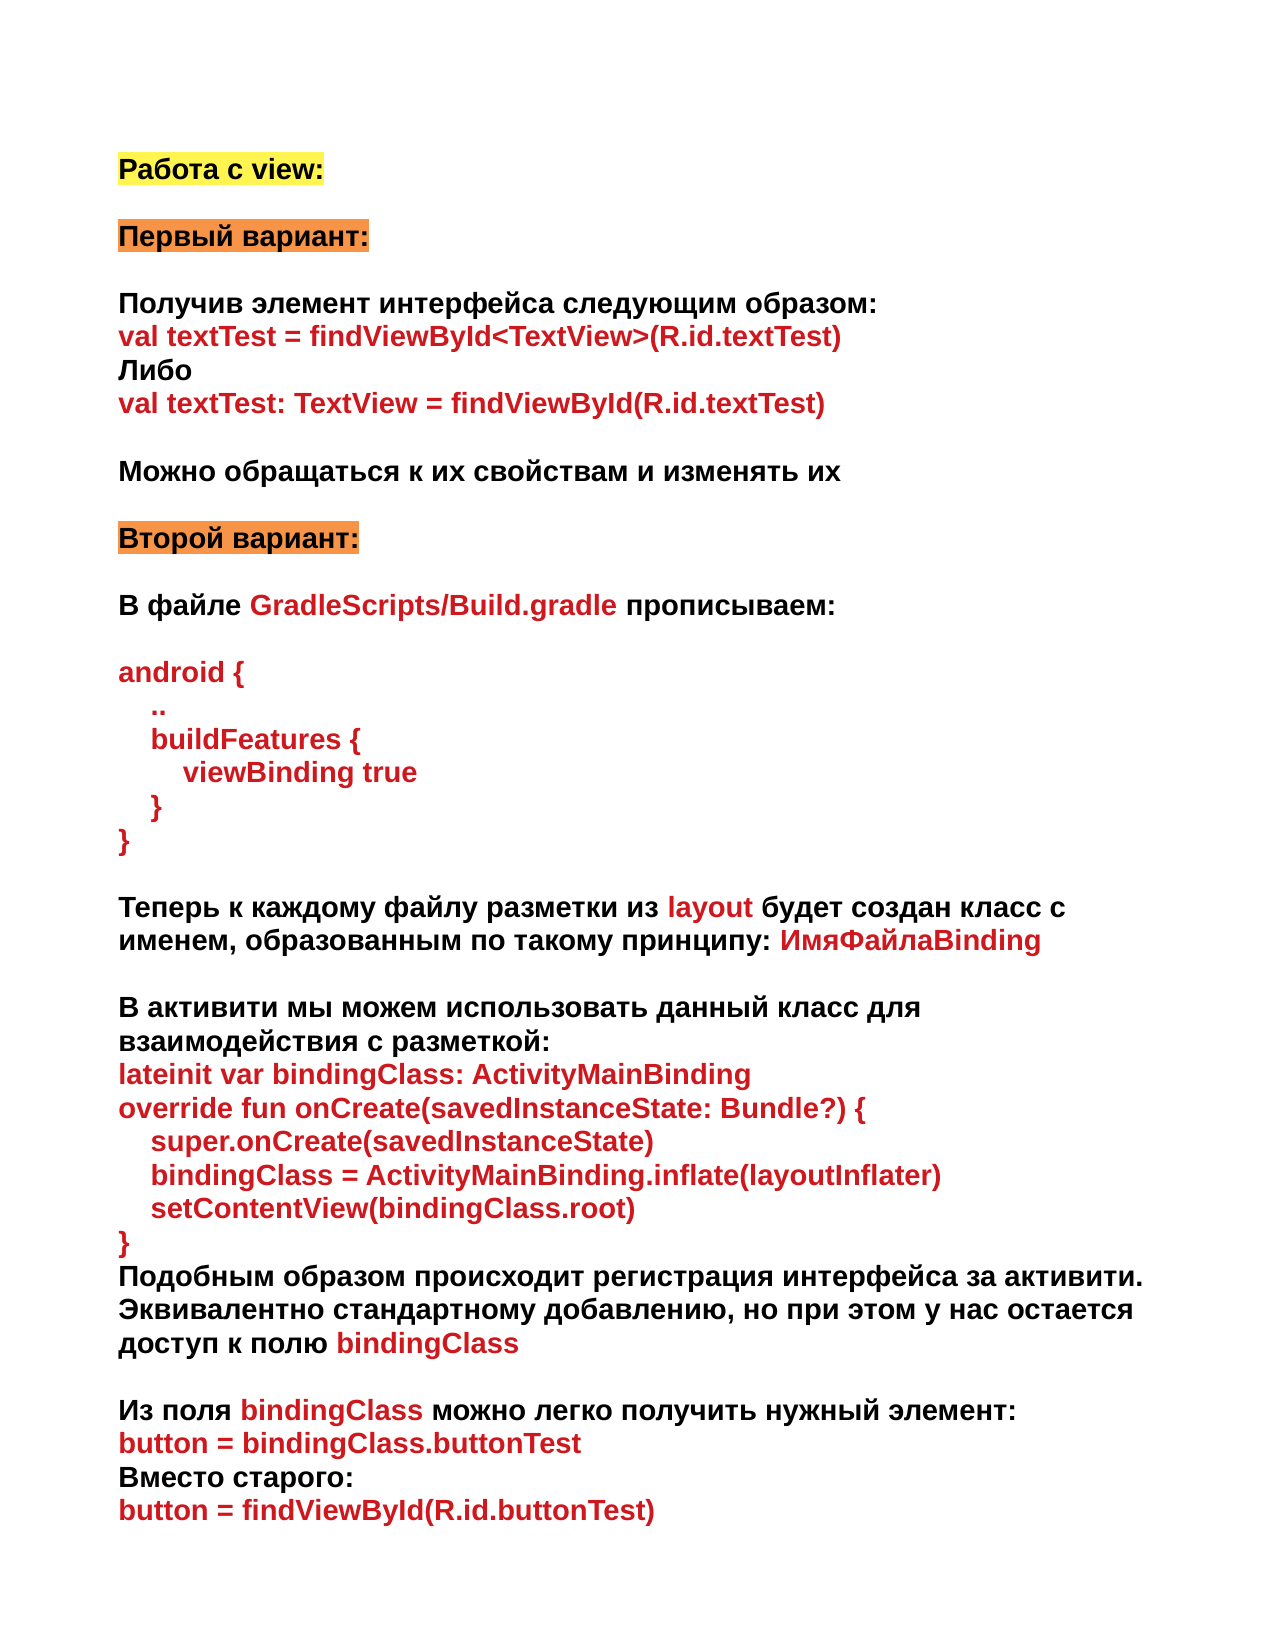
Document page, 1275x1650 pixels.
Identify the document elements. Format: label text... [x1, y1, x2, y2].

text val textTest = findViewById<TextView>(R.id.textTest) [118, 319, 1157, 353]
text buildFeatures { [118, 722, 1157, 755]
text bindingClass = ActivityMainBinding.inflate(layoutInflater) [118, 1158, 1157, 1191]
text button = findViewById(R.id.buttonTest) [118, 1493, 1157, 1527]
text Получив элемент интерфейса следующим образом: [118, 286, 1157, 319]
text В файле GradleScripts/Build.gradle прописываем: [118, 588, 1157, 621]
text override fun onCreate(savedInstanceState: Bundle?) { [118, 1091, 1157, 1124]
text Подобным образом происходит регистрация интерфейса за активити. Эквивалентно стандартному добавлению, но при этом у нас остается доступ к полю bindingClass [118, 1258, 1157, 1359]
text Первый вариант: [118, 219, 1157, 252]
text Вместо старого: [118, 1460, 1157, 1493]
text Либо [118, 353, 1157, 386]
text Работа с view: [118, 152, 1157, 185]
text Теперь к каждому файлу разметки из layout будет создан класс с именем, образованным по такому принципу: ИмяФайлаBinding [118, 889, 1157, 957]
text } [118, 822, 1157, 856]
text Можно обращаться к их свойствам и изменять их [118, 453, 1157, 487]
text viewBinding true [118, 755, 1157, 789]
text val textTest: TextView = findViewById(R.id.textTest) [118, 386, 1157, 420]
text } [118, 789, 1157, 822]
text .. [118, 688, 1157, 722]
text Из поля bindingClass можно легко получить нужный элемент: [118, 1393, 1157, 1426]
text Второй вариант: [118, 521, 1157, 554]
text В активити мы можем использовать данный класс для взаимодействия с разметкой: [118, 990, 1157, 1057]
text } [118, 1225, 1157, 1258]
text lateinit var bindingClass: ActivityMainBinding [118, 1057, 1157, 1091]
text setContentView(bindingClass.root) [118, 1191, 1157, 1225]
text super.onCreate(savedInstanceState) [118, 1124, 1157, 1158]
text android { [118, 655, 1157, 688]
text button = bindingClass.buttonTest [118, 1426, 1157, 1460]
